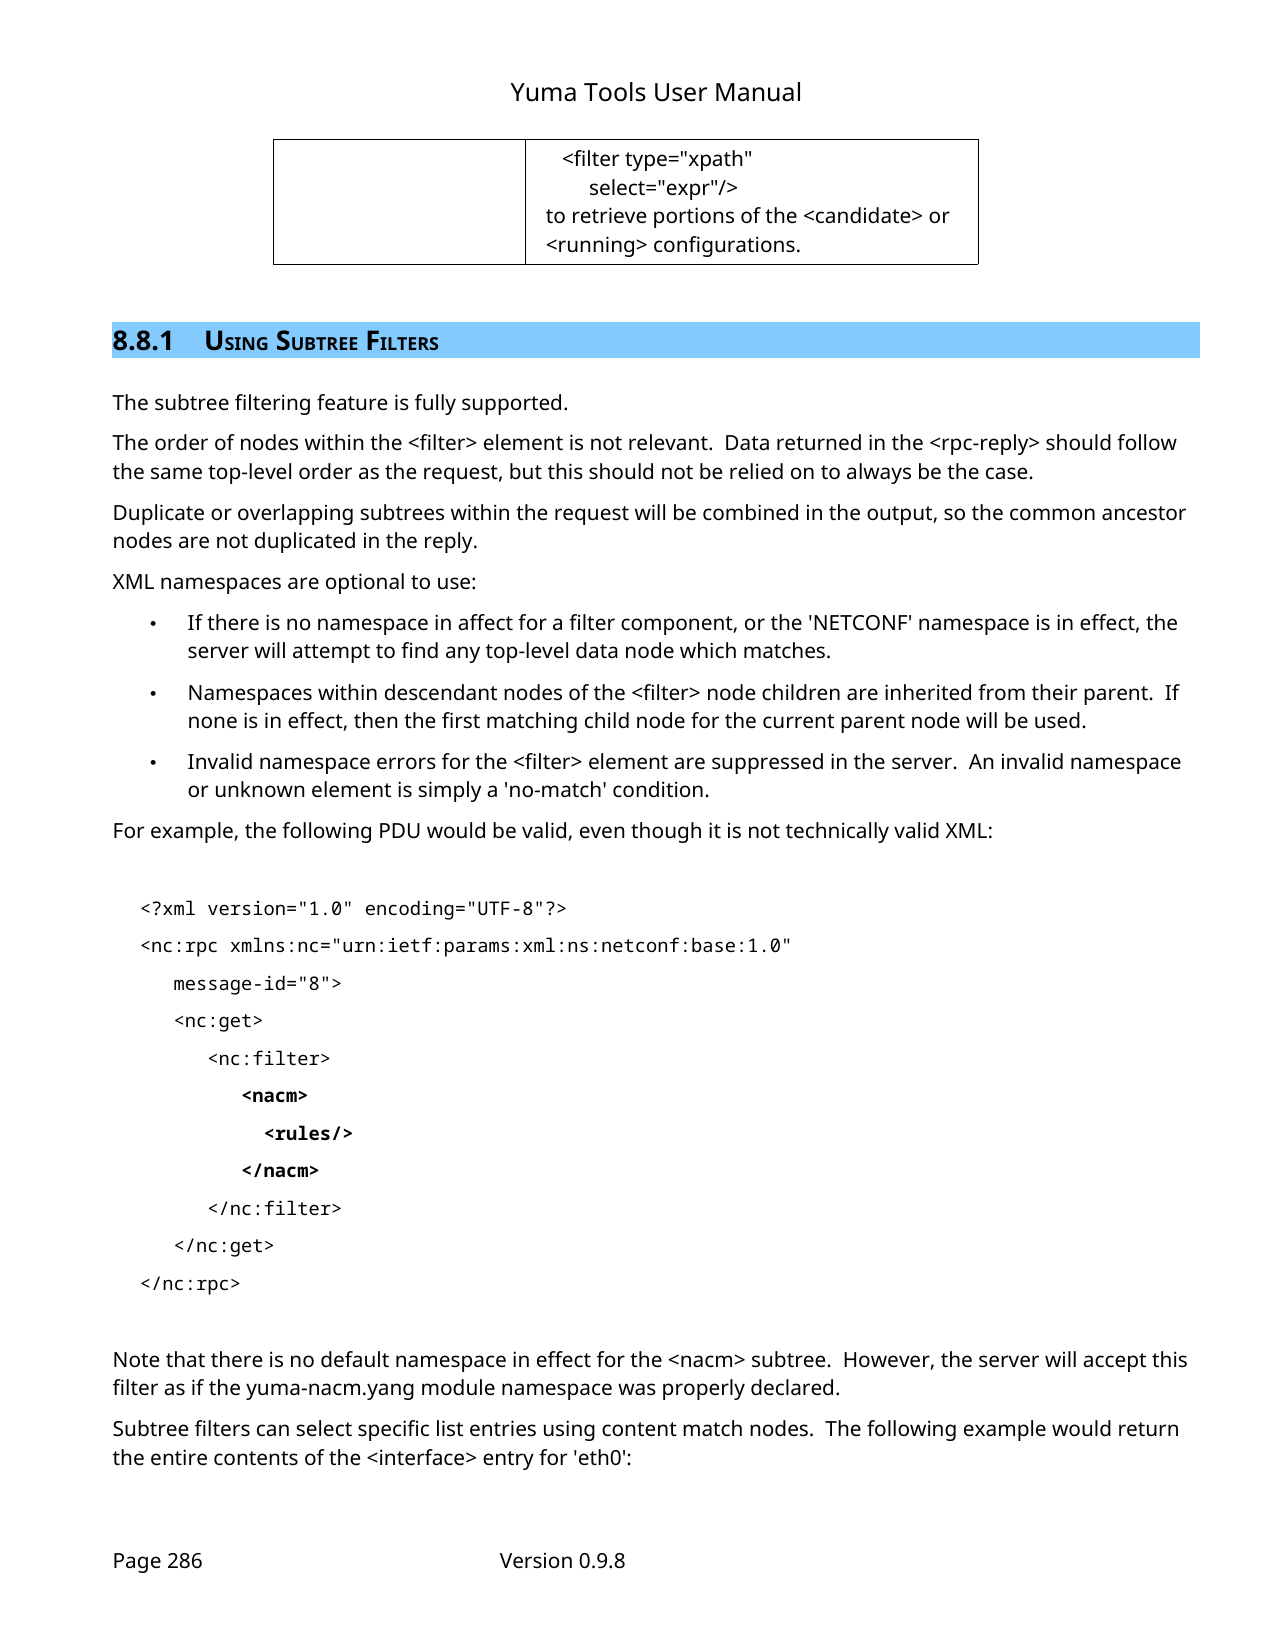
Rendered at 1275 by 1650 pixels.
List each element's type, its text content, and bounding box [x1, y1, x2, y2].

text Duplicate or overlapping subtrees within the request will be combined in the output, so the common ancestor nodes are not duplicated in the reply. [112, 498, 1200, 555]
text For example, the following PDU would be valid, even though it is not technically valid XML: [112, 816, 1200, 845]
text XML namespaces are optional to use: [112, 567, 1200, 596]
text </nc:rpc> [139, 1270, 1200, 1295]
text Subtree filters can select specific list entries using content match nodes. The following example would return the entire contents of the <interface> entry for 'eth0': [112, 1414, 1200, 1471]
text </nc:get> [139, 1232, 1200, 1258]
list If there is no namespace in affect for a filter component, or the 'NETCONF' namespace is in effect, the server will attempt to find any top-level data node which matches. [150, 608, 1200, 665]
list Namespaces within descendant nodes of the <filter> node children are inherited from their parent. If none is in effect, then the first matching child node for the current parent node will be used. [150, 678, 1200, 734]
text <?xml version="1.0" encoding="UTF-8"?> [139, 895, 1200, 920]
text Note that there is no default namespace in effect for the <nacm> subtree. However, the server will accept this filter as if the yuma-nacm.yang module namespace was properly declared. [112, 1345, 1200, 1402]
text </nacm> [139, 1157, 1200, 1183]
text <rules/> [139, 1120, 1200, 1145]
text message-id="8"> [139, 970, 1200, 995]
text <nc:get> [139, 1007, 1200, 1033]
text </nc:filter> [139, 1195, 1200, 1220]
table_cell <filter type="xpath" select="expr"/> to retrieve portions of the <candidate> or <running> configurations. [526, 140, 978, 264]
table_cell [274, 140, 525, 264]
text <nacm> [139, 1082, 1200, 1108]
list Invalid namespace errors for the <filter> element are suppressed in the server. An invalid namespace or unknown element is simply a 'no-match' condition. [150, 747, 1200, 804]
text The subtree filtering feature is fully supported. [112, 388, 1200, 416]
text The order of nodes within the <filter> element is not relevant. Data returned in the <rpc-reply> should follow the same top-level order as the request, but this should not be relied on to always be the case. [112, 428, 1200, 485]
text <nc:rpc xmlns:nc="urn:ietf:params:xml:ns:netconf:base:1.0" [139, 932, 1200, 958]
text <nc:filter> [139, 1045, 1200, 1070]
subtitle Using Subtree Filters [112, 322, 1200, 358]
